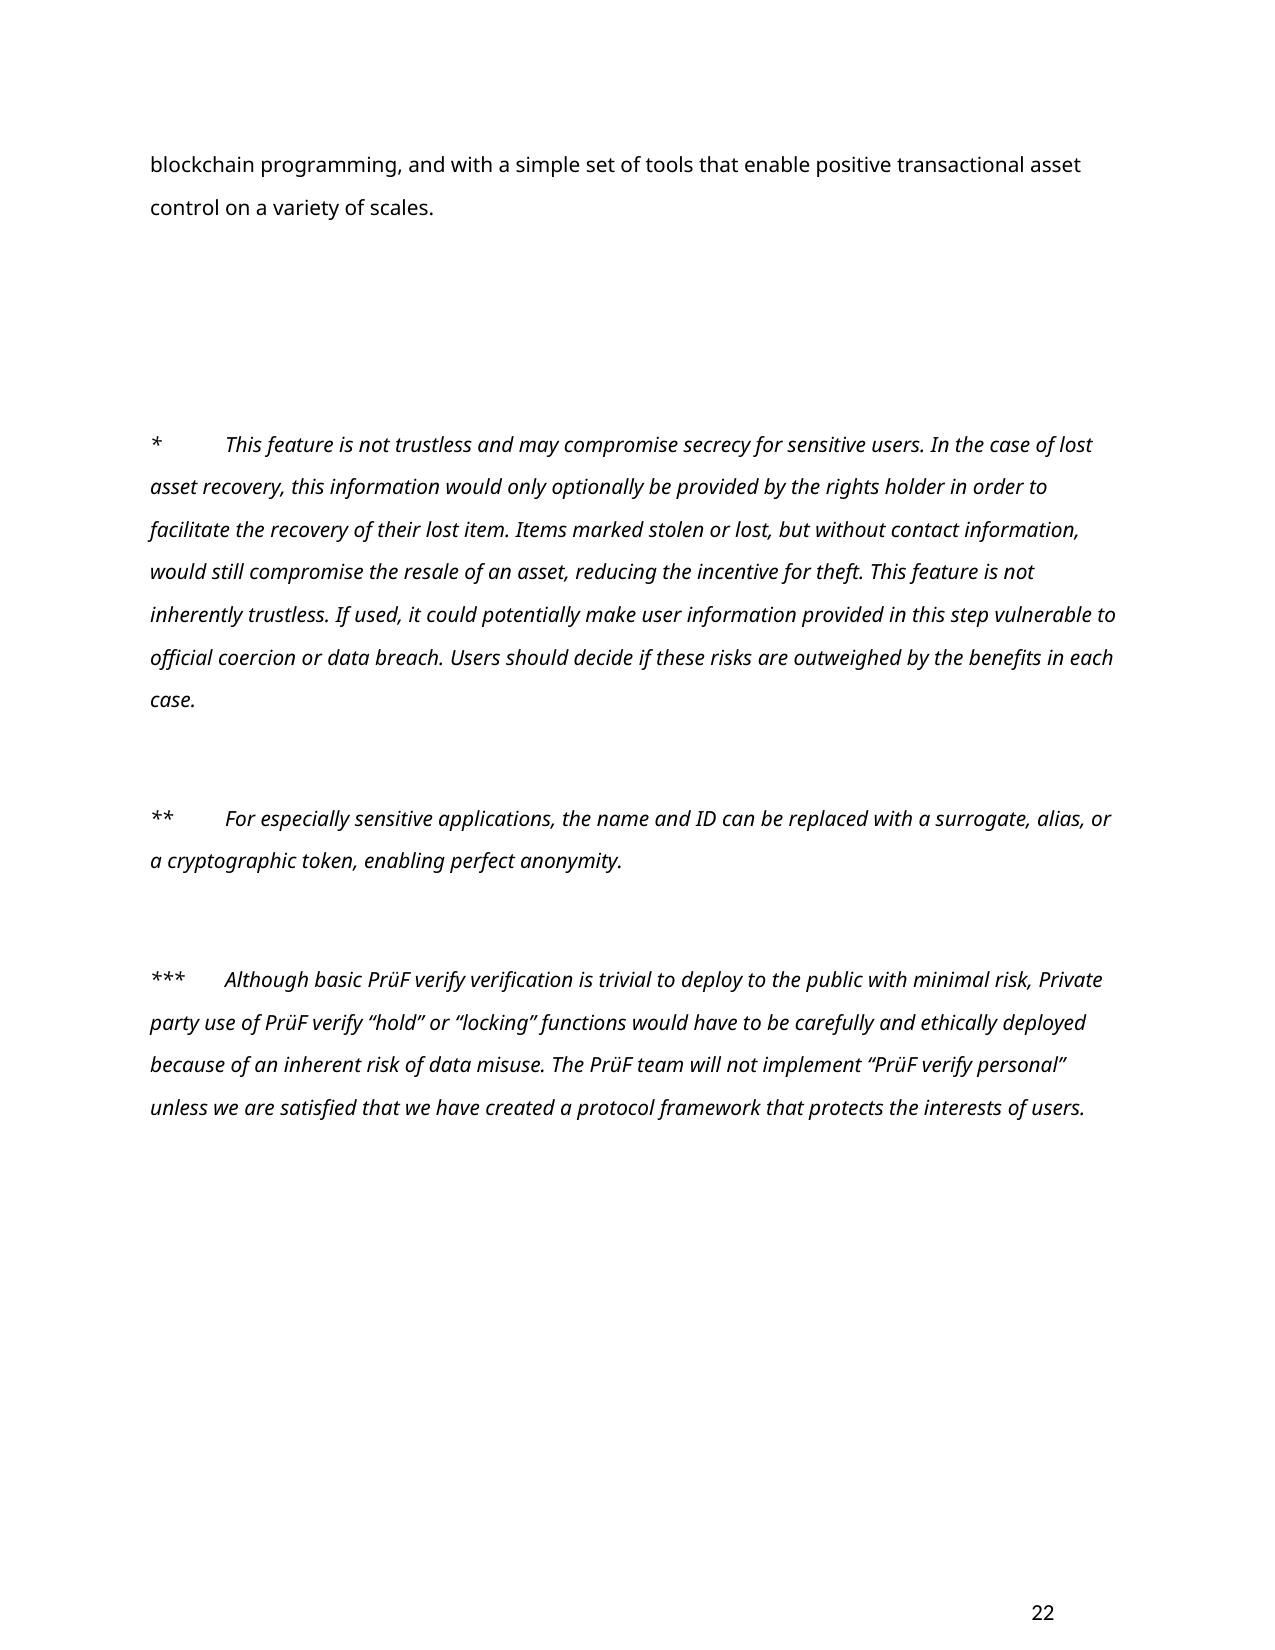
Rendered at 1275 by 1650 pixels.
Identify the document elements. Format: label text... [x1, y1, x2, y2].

text blockchain programming, and with a simple set of tools that enable positive transactional asset control on a variety of scales. [150, 150, 1125, 221]
text ** For especially sensitive applications, the name and ID can be replaced with a surrogate, alias, or a cryptographic token, enabling perfect anonymity. [150, 804, 1125, 875]
text * This feature is not trustless and may compromise secrecy for sensitive users. In the case of lost asset recovery, this information would only optionally be provided by the rights holder in order to facilitate the recovery of their lost item. Items marked stolen or lost, but without contact information, would still compromise the resale of an asset, reducing the incentive for theft. This feature is not inherently trustless. If used, it could potentially make user information provided in this step vulnerable to official coercion or data breach. Users should decide if these risks are outweighed by the benefits in each case. [150, 430, 1125, 714]
text *** Although basic PrüF verify verification is trivial to deploy to the public with minimal risk, Private party use of PrüF verify “hold” or “locking” functions would have to be carefully and ethically deployed because of an inherent risk of data misuse. The PrüF team will not implement “PrüF verify personal” unless we are satisfied that we have created a protocol framework that protects the interests of users. [150, 965, 1125, 1121]
